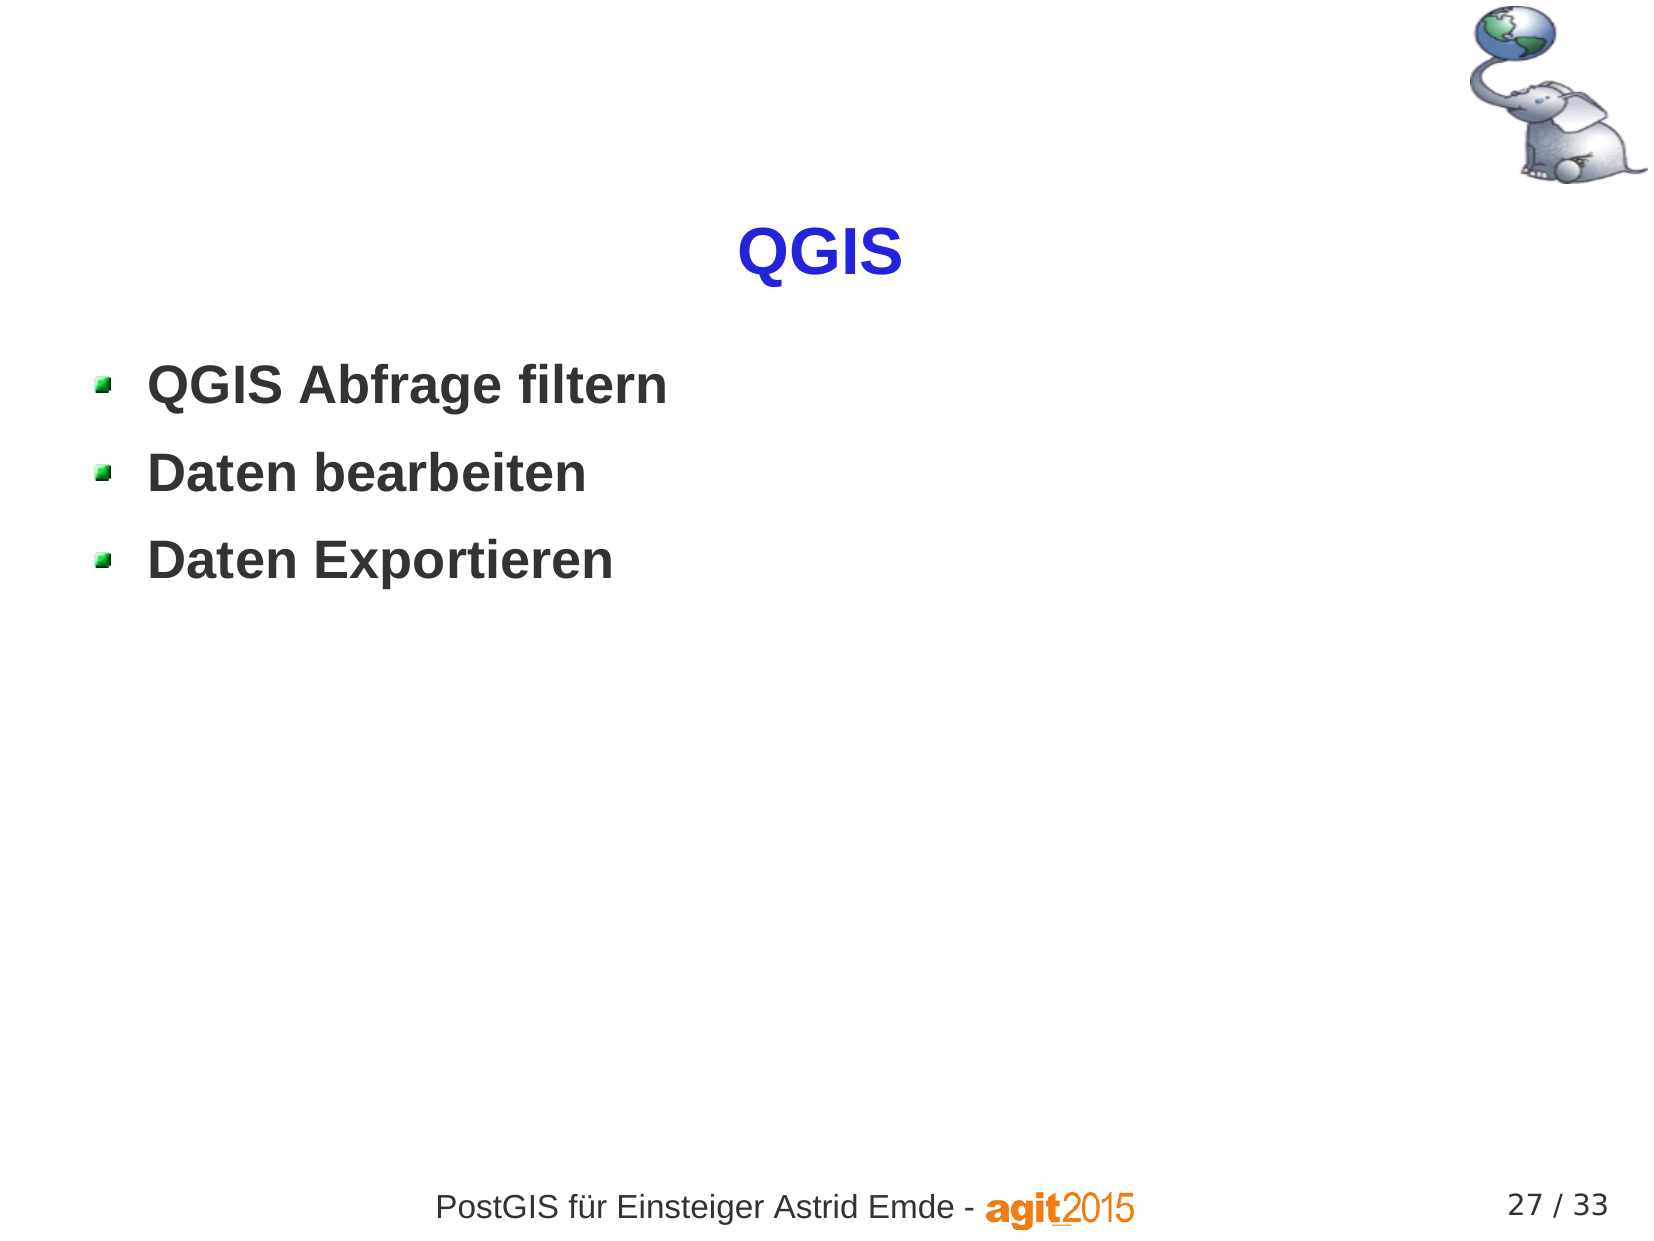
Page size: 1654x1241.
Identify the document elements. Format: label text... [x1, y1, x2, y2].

title QGIS [76, 177, 1565, 325]
picture [1470, 6, 1648, 184]
picture [986, 1192, 1134, 1231]
list QGIS Abfrage filtern Daten bearbeiten Daten Exportieren [76, 354, 1565, 1173]
